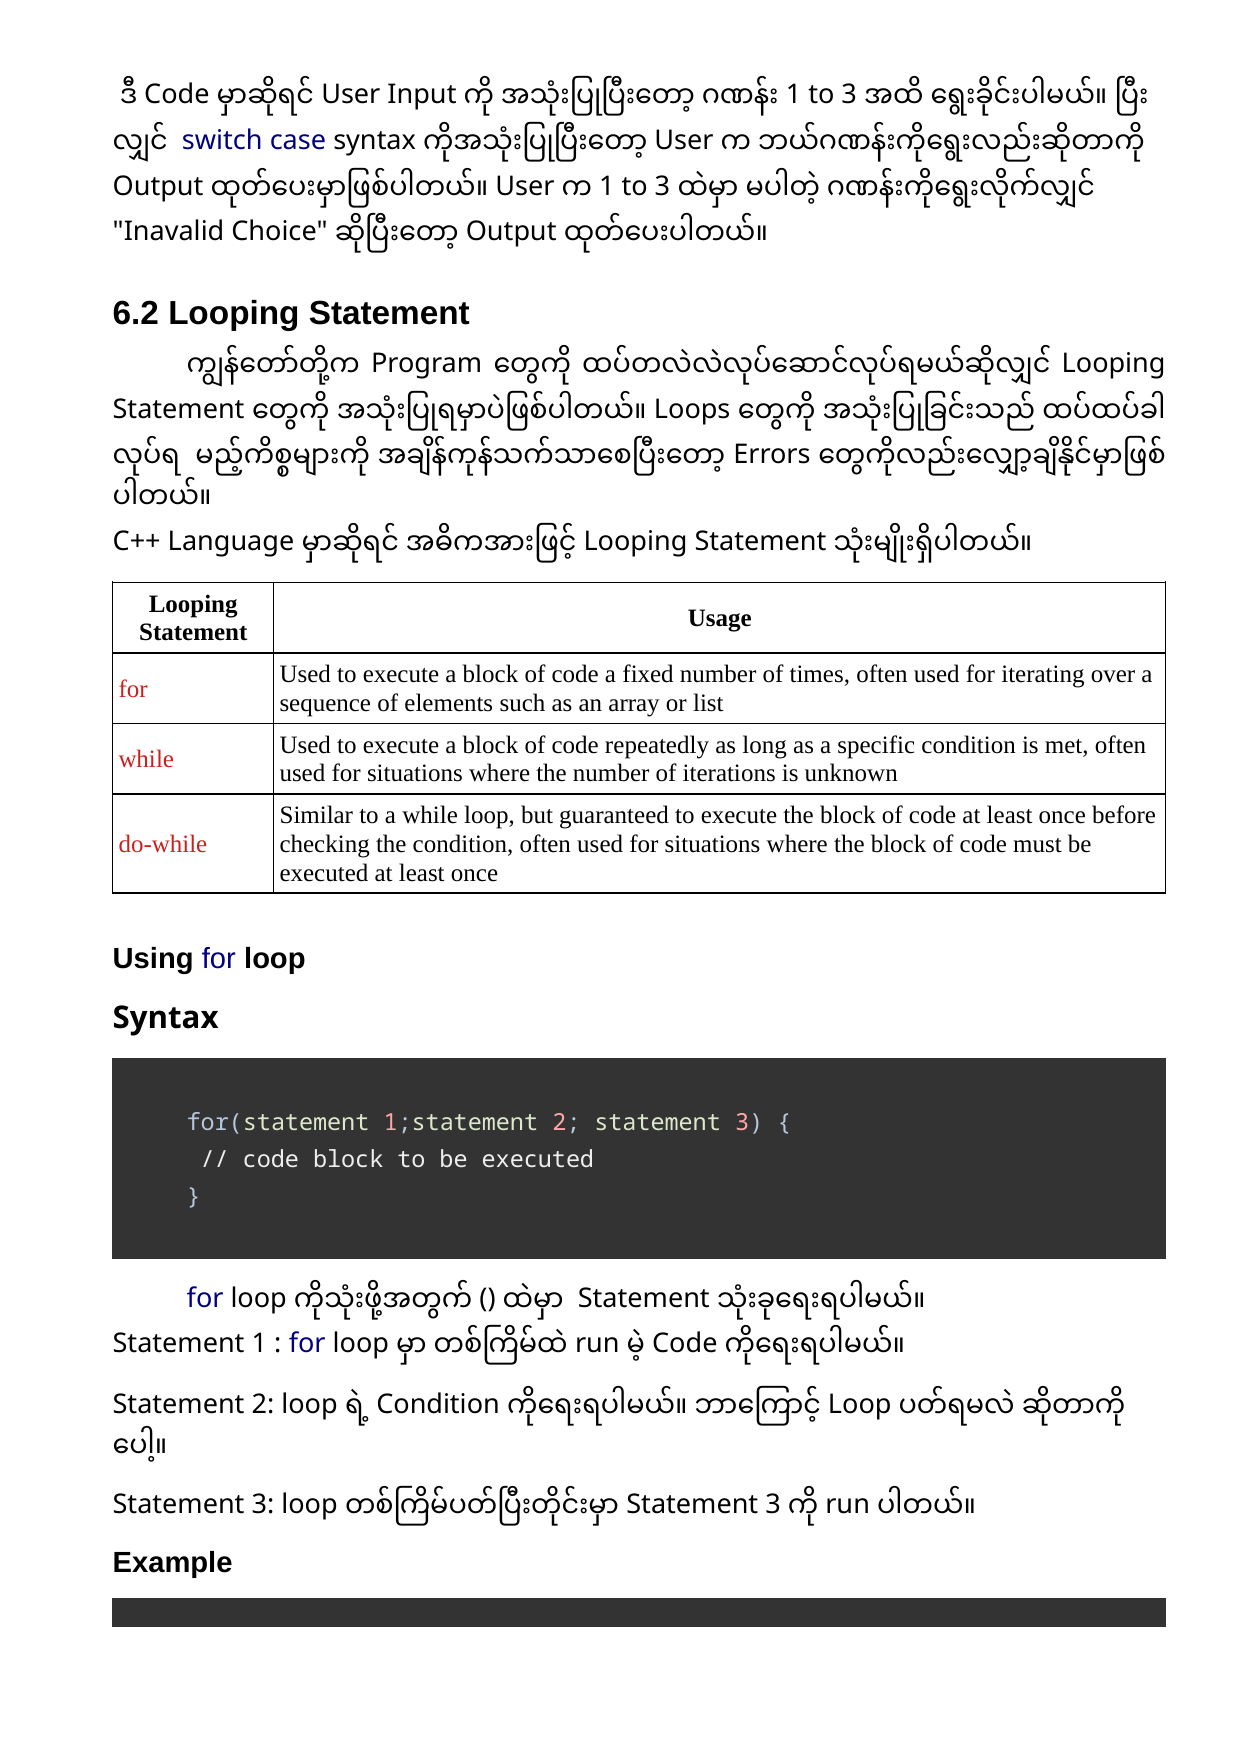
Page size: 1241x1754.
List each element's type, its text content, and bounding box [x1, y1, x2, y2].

text Syntax [112, 994, 1166, 1037]
text ကျွန်တော်တို့က Program တွေကို ထပ်တလဲလဲလုပ်ဆောင်လုပ်ရမယ်ဆိုလျှင် Looping Statement တွေကို အသုံးပြုရမှာပဲဖြစ်ပါတယ်။ Loops တွေကို အသုံးပြုခြင်းသည် ထပ်ထပ်ခါ လုပ်ရ မည့်ကိစ္စများကို အချိန်ကုန်သက်သာစေပြီးတော့ Errors တွေကိုလည်းလျှော့ချိနိုင်မှာဖြစ်ပါတယ်။ C++ Language မှာဆိုရင် အဓိကအားဖြင့် Looping Statement သုံးမျိုးရှိပါတယ်။ [112, 344, 1166, 561]
text Statement 3: loop တစ်ကြိမ်ပတ်ပြီးတိုင်းမှာ Statement 3 ကို run ပါတယ်။ [112, 1484, 1166, 1524]
table_cell Similar to a while loop, but guaranteed to execute the block of code at least once before checking the condition, often used for situations where the block of code must be executed at least once [274, 795, 1165, 892]
table_cell do-while [113, 795, 273, 892]
table_cell Used to execute a block of code a fixed number of times, often used for iterating over a sequence of elements such as an array or list [274, 654, 1165, 722]
table_cell for [113, 654, 273, 722]
text Using for loop [112, 941, 1166, 975]
table_header Usage [274, 583, 1165, 652]
table_cell while [113, 724, 273, 793]
table_cell Used to execute a block of code repeatedly as long as a specific condition is met, often used for situations where the number of iterations is unknown [274, 724, 1165, 793]
table_header Looping Statement [113, 583, 273, 652]
text for(statement 1;statement 2; statement 3) { // code block to be executed } [112, 1106, 1166, 1211]
text Example [112, 1545, 1166, 1579]
text for loop ကိုသုံးဖို့အတွက် () ထဲမှာ Statement သုံးခုရေးရပါမယ်။ Statement 1 : for loop မှာ တစ်ကြိမ်ထဲ run မဲ့ Code ကိုရေးရပါမယ်။ [112, 1278, 1166, 1364]
subtitle 6.2 Looping Statement [112, 293, 1166, 331]
text ဒီ Code မှာဆိုရင် User Input ကို အသုံးပြုပြီးတော့ ဂဏန်း 1 to 3 အထိ ရွေးခိုင်းပါမယ်။ ပြီးလျှင် switch case syntax ကိုအသုံးပြုပြီးတော့ User က ဘယ်ဂဏန်းကိုရွေးလည်းဆိုတာကို Output ထုတ်ပေးမှာဖြစ်ပါတယ်။ User က 1 to 3 ထဲမှာ မပါတဲ့ ဂဏန်းကိုရွေးလိုက်လျှင် "Inavalid Choice" ဆိုပြီးတော့ Output ထုတ်ပေးပါတယ်။ [112, 75, 1166, 252]
text Statement 2: loop ရဲ့ Condition ကိုရေးရပါမယ်။ ဘာကြောင့် Loop ပတ်ရမလဲ ဆိုတာကိုပေါ့။ [112, 1384, 1166, 1465]
